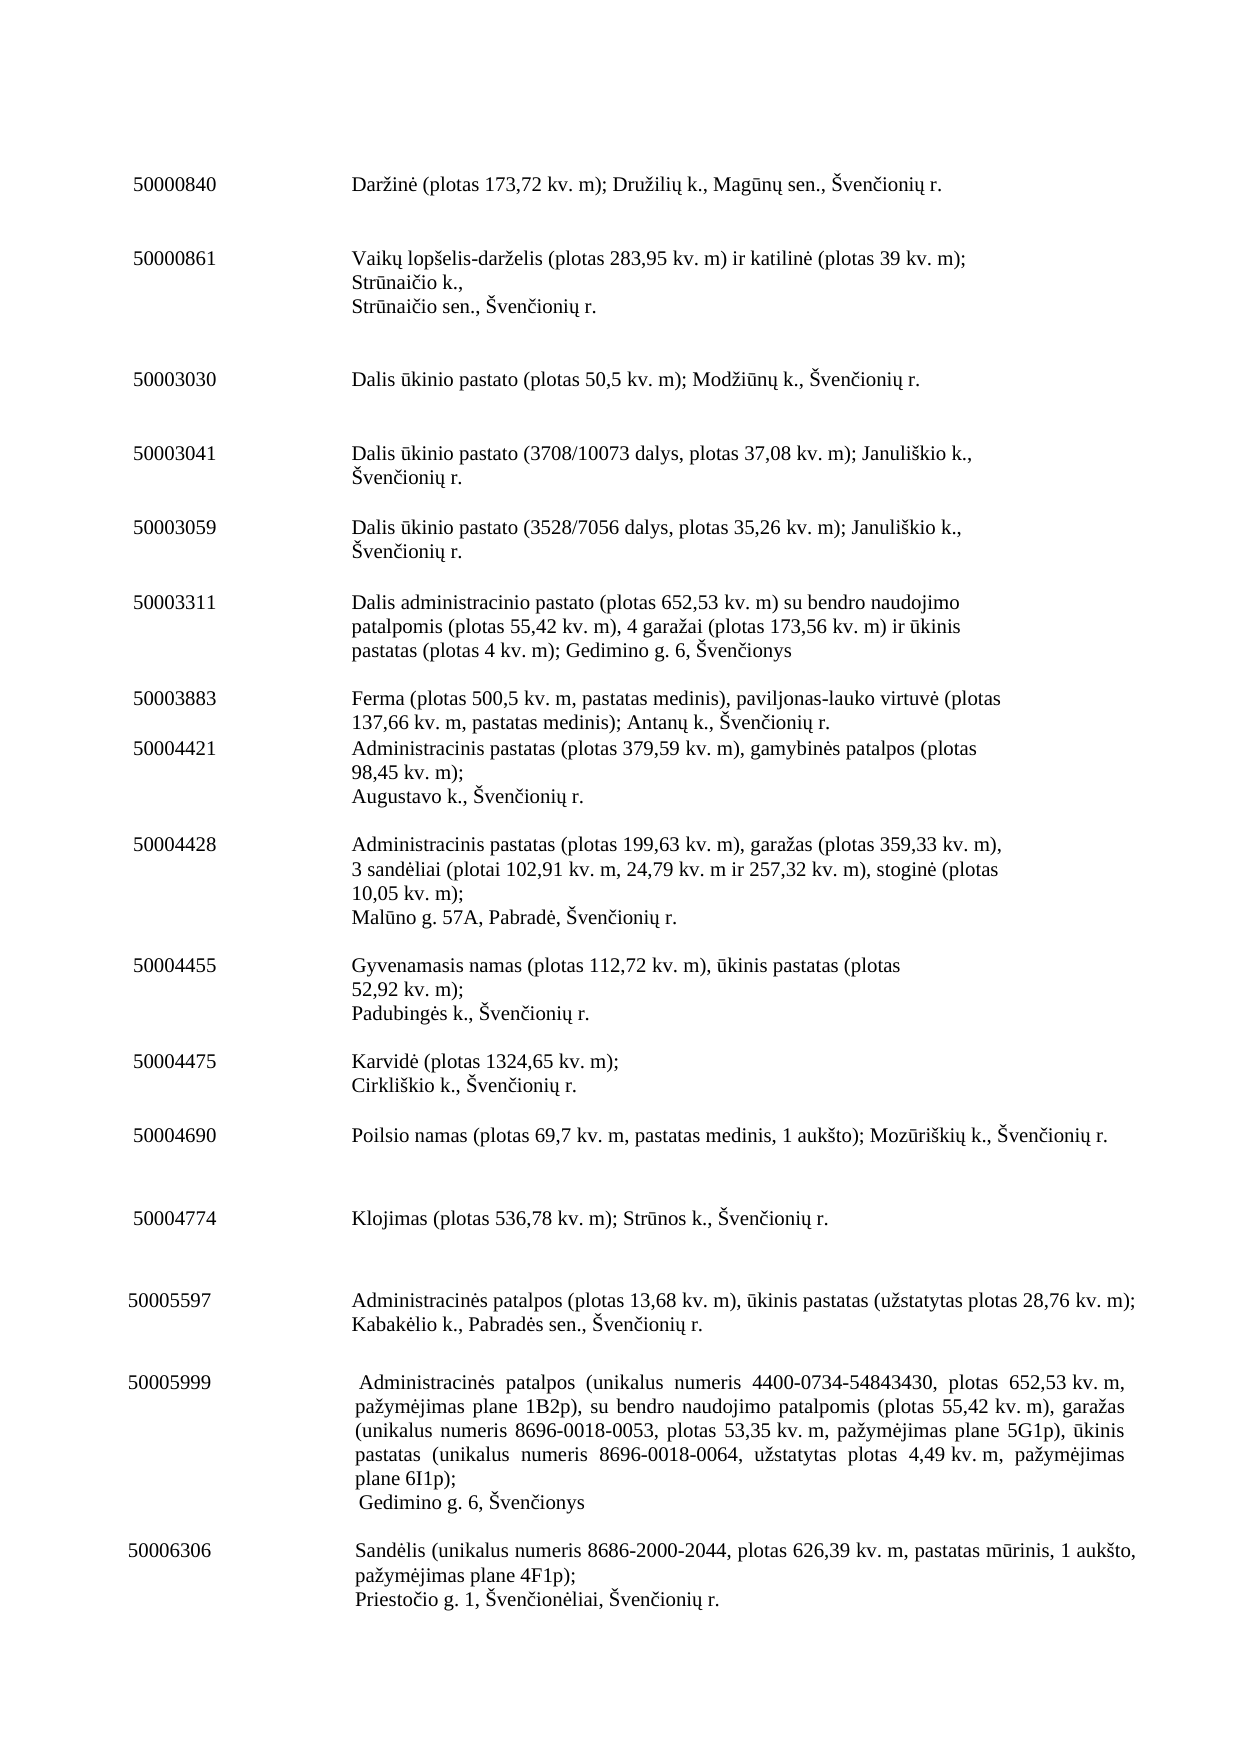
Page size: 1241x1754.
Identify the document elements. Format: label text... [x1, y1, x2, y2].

table_cell [1162, 1206, 1211, 1288]
table_cell [1162, 343, 1211, 366]
table_cell [1021, 590, 1065, 662]
table_cell [1090, 366, 1095, 417]
table_cell Administracinis pastatas (plotas 379,59 kv. m), gamybinės patalpos (plotas 98,45 kv. m); Augustavo k., Švenčionių r. [340, 736, 1021, 808]
table_cell [116, 343, 1147, 366]
table_cell [1162, 566, 1211, 589]
table_cell 50003041 [116, 441, 340, 491]
table_cell [116, 1099, 1147, 1123]
table_cell [101, 929, 116, 953]
table_cell [1095, 441, 1138, 491]
table_cell 50000840 [116, 172, 340, 222]
table_cell [1021, 686, 1065, 736]
table_cell [1136, 1370, 1147, 1538]
table_cell [1138, 953, 1147, 1025]
table_cell [1157, 1025, 1162, 1049]
table_cell Ferma (plotas 500,5 kv. m, pastatas medinis), paviljonas-lauko virtuvė (plotas 137,66 kv. m, pastatas medinis); Antanų k., Švenčionių r. [340, 686, 1021, 736]
table_cell [1162, 491, 1211, 515]
table_cell [1162, 1049, 1211, 1099]
table_cell [1157, 590, 1162, 662]
table_cell [1157, 662, 1162, 686]
table_cell 50003883 [116, 686, 340, 736]
table_cell [101, 148, 116, 172]
table_cell [1157, 1370, 1162, 1538]
table_cell [1162, 662, 1211, 686]
table_cell [1021, 953, 1065, 1025]
table_cell [1162, 1099, 1211, 1123]
table_cell [1095, 515, 1138, 566]
table_cell [1162, 686, 1211, 736]
table_cell [1090, 515, 1095, 566]
table_cell [1147, 1025, 1157, 1049]
table_cell [101, 222, 116, 246]
table_cell [101, 833, 116, 929]
table_cell [1095, 686, 1138, 736]
table_cell [1162, 1539, 1211, 1635]
table_cell [1157, 417, 1162, 441]
table_cell 50005597 [116, 1288, 340, 1370]
table_cell [1065, 441, 1090, 491]
table_cell [1162, 953, 1211, 1025]
table_cell 50004421 [116, 736, 340, 808]
table_cell [101, 953, 116, 1025]
table_cell Poilsio namas (plotas 69,7 kv. m, pastatas medinis, 1 aukšto); Mozūriškių k., Švenčionių r. [340, 1123, 1147, 1206]
table_cell [1147, 1123, 1157, 1206]
table_cell [1065, 172, 1090, 222]
table_cell [1138, 441, 1147, 491]
table_cell [1157, 148, 1162, 172]
table_cell [1157, 686, 1162, 736]
table_cell [1095, 172, 1138, 222]
table_cell [1138, 366, 1147, 417]
table_cell 50004428 [116, 833, 340, 929]
table_cell [1147, 1370, 1157, 1538]
table_cell [116, 1025, 1147, 1049]
table_cell [1147, 833, 1157, 929]
table_cell [1021, 833, 1065, 929]
table_cell [1162, 172, 1211, 222]
table_cell [101, 246, 116, 318]
table_cell [1147, 1288, 1157, 1370]
table_cell [1065, 246, 1090, 318]
table_cell [1095, 246, 1138, 318]
table_cell 50004475 [116, 1049, 340, 1099]
table_cell [1147, 736, 1157, 808]
table_cell [1147, 1049, 1157, 1099]
table_cell [1147, 686, 1157, 736]
table_cell [1147, 590, 1157, 662]
table_cell [1157, 808, 1162, 832]
table_cell [1065, 366, 1090, 417]
table_cell [1090, 590, 1095, 662]
table_cell [101, 1370, 116, 1538]
table_cell [1090, 441, 1095, 491]
table_cell [101, 1123, 116, 1206]
table_cell [101, 491, 116, 515]
table_cell [1095, 953, 1138, 1025]
table_cell [116, 318, 1147, 342]
table_cell 50005999 [116, 1370, 340, 1538]
table_cell [1138, 515, 1147, 566]
table_cell [101, 736, 116, 808]
table_cell [1147, 343, 1157, 366]
table_cell [1095, 736, 1138, 808]
table_cell 50003030 [116, 366, 340, 417]
table_cell [1065, 515, 1090, 566]
table_cell [1138, 172, 1147, 222]
table_cell [1157, 366, 1162, 417]
table_cell [1065, 736, 1090, 808]
table_cell [1147, 148, 1157, 172]
table_cell [1147, 953, 1157, 1025]
table_cell [1162, 1123, 1211, 1206]
table_cell [340, 1370, 351, 1538]
table_cell [1065, 833, 1090, 929]
table_cell [1157, 441, 1162, 491]
table_cell [1021, 172, 1065, 222]
table_cell [1157, 1288, 1162, 1370]
table_cell [1095, 366, 1138, 417]
table_cell Vaikų lopšelis-darželis (plotas 283,95 kv. m) ir katilinė (plotas 39 kv. m); Strūnaičio k., Strūnaičio sen., Švenčionių r. [340, 246, 1021, 318]
table_cell [1138, 833, 1147, 929]
table_cell [1065, 590, 1090, 662]
table_cell [1147, 1206, 1157, 1288]
table_cell [116, 662, 1147, 686]
table_cell [1147, 929, 1157, 953]
table_cell [1147, 1539, 1157, 1635]
table_cell Dalis ūkinio pastato (3708/10073 dalys, plotas 37,08 kv. m); Januliškio k., Švenčionių r. [340, 441, 1021, 491]
table_cell [1162, 1288, 1211, 1370]
table_cell [1147, 515, 1157, 566]
table_cell [1157, 953, 1162, 1025]
table_cell [1147, 366, 1157, 417]
table_cell [101, 1539, 116, 1635]
table_cell [1138, 686, 1147, 736]
table_cell [1138, 590, 1147, 662]
table_cell [1162, 366, 1211, 417]
table_cell [101, 343, 116, 366]
table_cell [1157, 929, 1162, 953]
table_cell [1162, 417, 1211, 441]
table_cell [1021, 736, 1065, 808]
table_cell [101, 417, 116, 441]
table_cell [1090, 686, 1095, 736]
table_cell [101, 590, 116, 662]
table_cell [1162, 515, 1211, 566]
table_cell [1157, 1206, 1162, 1288]
table_cell Administracinės patalpos (plotas 13,68 kv. m), ūkinis pastatas (užstatytas plotas 28,76 kv. m); Kabakėlio k., Pabradės sen., Švenčionių r. [340, 1288, 1147, 1370]
table_cell [1021, 441, 1065, 491]
table_cell Daržinė (plotas 173,72 kv. m); Družilių k., Magūnų sen., Švenčionių r. [340, 172, 1021, 222]
table_cell [1162, 736, 1211, 808]
table_cell [1157, 246, 1162, 318]
table_cell [1021, 1049, 1065, 1099]
table_cell [1147, 246, 1157, 318]
table_cell [1147, 318, 1157, 342]
table_cell [1157, 222, 1162, 246]
table_cell [1138, 1049, 1147, 1099]
table_cell [1157, 833, 1162, 929]
table_cell [1090, 953, 1095, 1025]
table_cell [1147, 808, 1157, 832]
table_cell [116, 566, 1147, 589]
table_cell [1162, 808, 1211, 832]
table_cell [1021, 515, 1065, 566]
table_cell [1065, 686, 1090, 736]
table_cell [1090, 1049, 1095, 1099]
table_cell [101, 1288, 116, 1370]
table_cell [1090, 246, 1095, 318]
table_cell [116, 929, 1147, 953]
table_cell [1147, 1099, 1157, 1123]
table_cell [1162, 441, 1211, 491]
table_cell [1162, 929, 1211, 953]
table_cell [1162, 590, 1211, 662]
table_cell [101, 1025, 116, 1049]
table_cell [1162, 1370, 1211, 1538]
table_cell [116, 148, 1147, 172]
table_cell [101, 318, 116, 342]
table_cell [1021, 366, 1065, 417]
table_cell [1157, 491, 1162, 515]
table_cell [1065, 953, 1090, 1025]
table_cell [1147, 172, 1157, 222]
table_cell [1095, 833, 1138, 929]
table_cell 50003059 [116, 515, 340, 566]
table_cell [1138, 246, 1147, 318]
table_cell [1162, 246, 1211, 318]
table_cell [1157, 172, 1162, 222]
table_cell [101, 172, 116, 222]
table_cell [1095, 1049, 1138, 1099]
table_cell 50004690 [116, 1123, 340, 1206]
table_cell [101, 1206, 116, 1288]
table_cell [101, 1099, 116, 1123]
table_cell [1147, 491, 1157, 515]
table_cell [101, 686, 116, 736]
table_cell [1021, 246, 1065, 318]
table_cell [101, 808, 116, 832]
table_cell [1157, 515, 1162, 566]
table_cell Administracinis pastatas (plotas 199,63 kv. m), garažas (plotas 359,33 kv. m), 3 sandėliai (plotai 102,91 kv. m, 24,79 kv. m ir 257,32 kv. m), stoginė (plotas 10,05 kv. m); Malūno g. 57A, Pabradė, Švenčionių r. [340, 833, 1021, 929]
table_cell [1147, 566, 1157, 589]
table_cell [1162, 222, 1211, 246]
table_cell [1157, 1539, 1162, 1635]
table_cell 50004455 [116, 953, 340, 1025]
table_cell [1147, 662, 1157, 686]
table_cell Dalis administracinio pastato (plotas 652,53 kv. m) su bendro naudojimo patalpomis (plotas 55,42 kv. m), 4 garažai (plotas 173,56 kv. m) ir ūkinis pastatas (plotas 4 kv. m); Gedimino g. 6, Švenčionys [340, 590, 1021, 662]
table_cell [1147, 222, 1157, 246]
table_cell [1138, 736, 1147, 808]
table_cell [101, 441, 116, 491]
table_cell [1090, 736, 1095, 808]
table_cell Gyvenamasis namas (plotas 112,72 kv. m), ūkinis pastatas (plotas 52,92 kv. m); Padubingės k., Švenčionių r. [340, 953, 1021, 1025]
table_cell [1162, 1025, 1211, 1049]
table_cell 50000861 [116, 246, 340, 318]
table_cell [1147, 417, 1157, 441]
table_cell [101, 1049, 116, 1099]
table_cell Klojimas (plotas 536,78 kv. m); Strūnos k., Švenčionių r. [340, 1206, 1147, 1288]
table_cell [101, 366, 116, 417]
table_cell [101, 515, 116, 566]
table_cell Dalis ūkinio pastato (3528/7056 dalys, plotas 35,26 kv. m); Januliškio k., Švenčionių r. [340, 515, 1021, 566]
table_cell [1147, 441, 1157, 491]
table_cell [116, 222, 1147, 246]
table_cell [1157, 1123, 1162, 1206]
table_cell [1157, 343, 1162, 366]
table_cell [116, 417, 1147, 441]
table_cell [1090, 833, 1095, 929]
table_cell [101, 662, 116, 686]
table_cell [1090, 172, 1095, 222]
table_cell [1157, 318, 1162, 342]
table_cell [1095, 590, 1138, 662]
table_cell [1157, 736, 1162, 808]
table_cell [101, 566, 116, 589]
table_cell 50004774 [116, 1206, 340, 1288]
table_cell Karvidė (plotas 1324,65 kv. m); Cirkliškio k., Švenčionių r. [340, 1049, 1021, 1099]
table_cell Sandėlis (unikalus numeris 8686-2000-2044, plotas 626,39 kv. m, pastatas mūrinis, 1 aukšto, pažymėjimas plane 4F1p); Priestočio g. 1, Švenčionėliai, Švenčionių r. [340, 1539, 1147, 1635]
table_cell [1157, 1049, 1162, 1099]
table_cell [1157, 566, 1162, 589]
table_cell [116, 808, 1147, 832]
table_cell [1162, 148, 1211, 172]
table_cell [1065, 1049, 1090, 1099]
table_cell 50006306 [116, 1539, 340, 1635]
table_cell Dalis ūkinio pastato (plotas 50,5 kv. m); Modžiūnų k., Švenčionių r. [340, 366, 1021, 417]
table_cell [1162, 833, 1211, 929]
table_cell 50003311 [116, 590, 340, 662]
table_cell [1157, 1099, 1162, 1123]
table_cell [116, 491, 1147, 515]
table_header Administracinės patalpos (unikalus numeris 4400-0734-54843430, plotas 652,53 kv. m, pažymėjimas plane 1B2p), su bendro naudojimo patalpomis (plotas 55,42 kv. m), garažas (unikalus numeris 8696-0018-0053, plotas 53,35 kv. m, pažymėjimas plane 5G1p), ūkinis pastatas (unikalus numeris 8696-0018-0064, užstatytas plotas 4,49 kv. m, pažymėjimas plane 6I1p); Gedimino g. 6, Švenčionys [351, 1370, 1136, 1538]
table_cell [1162, 318, 1211, 342]
